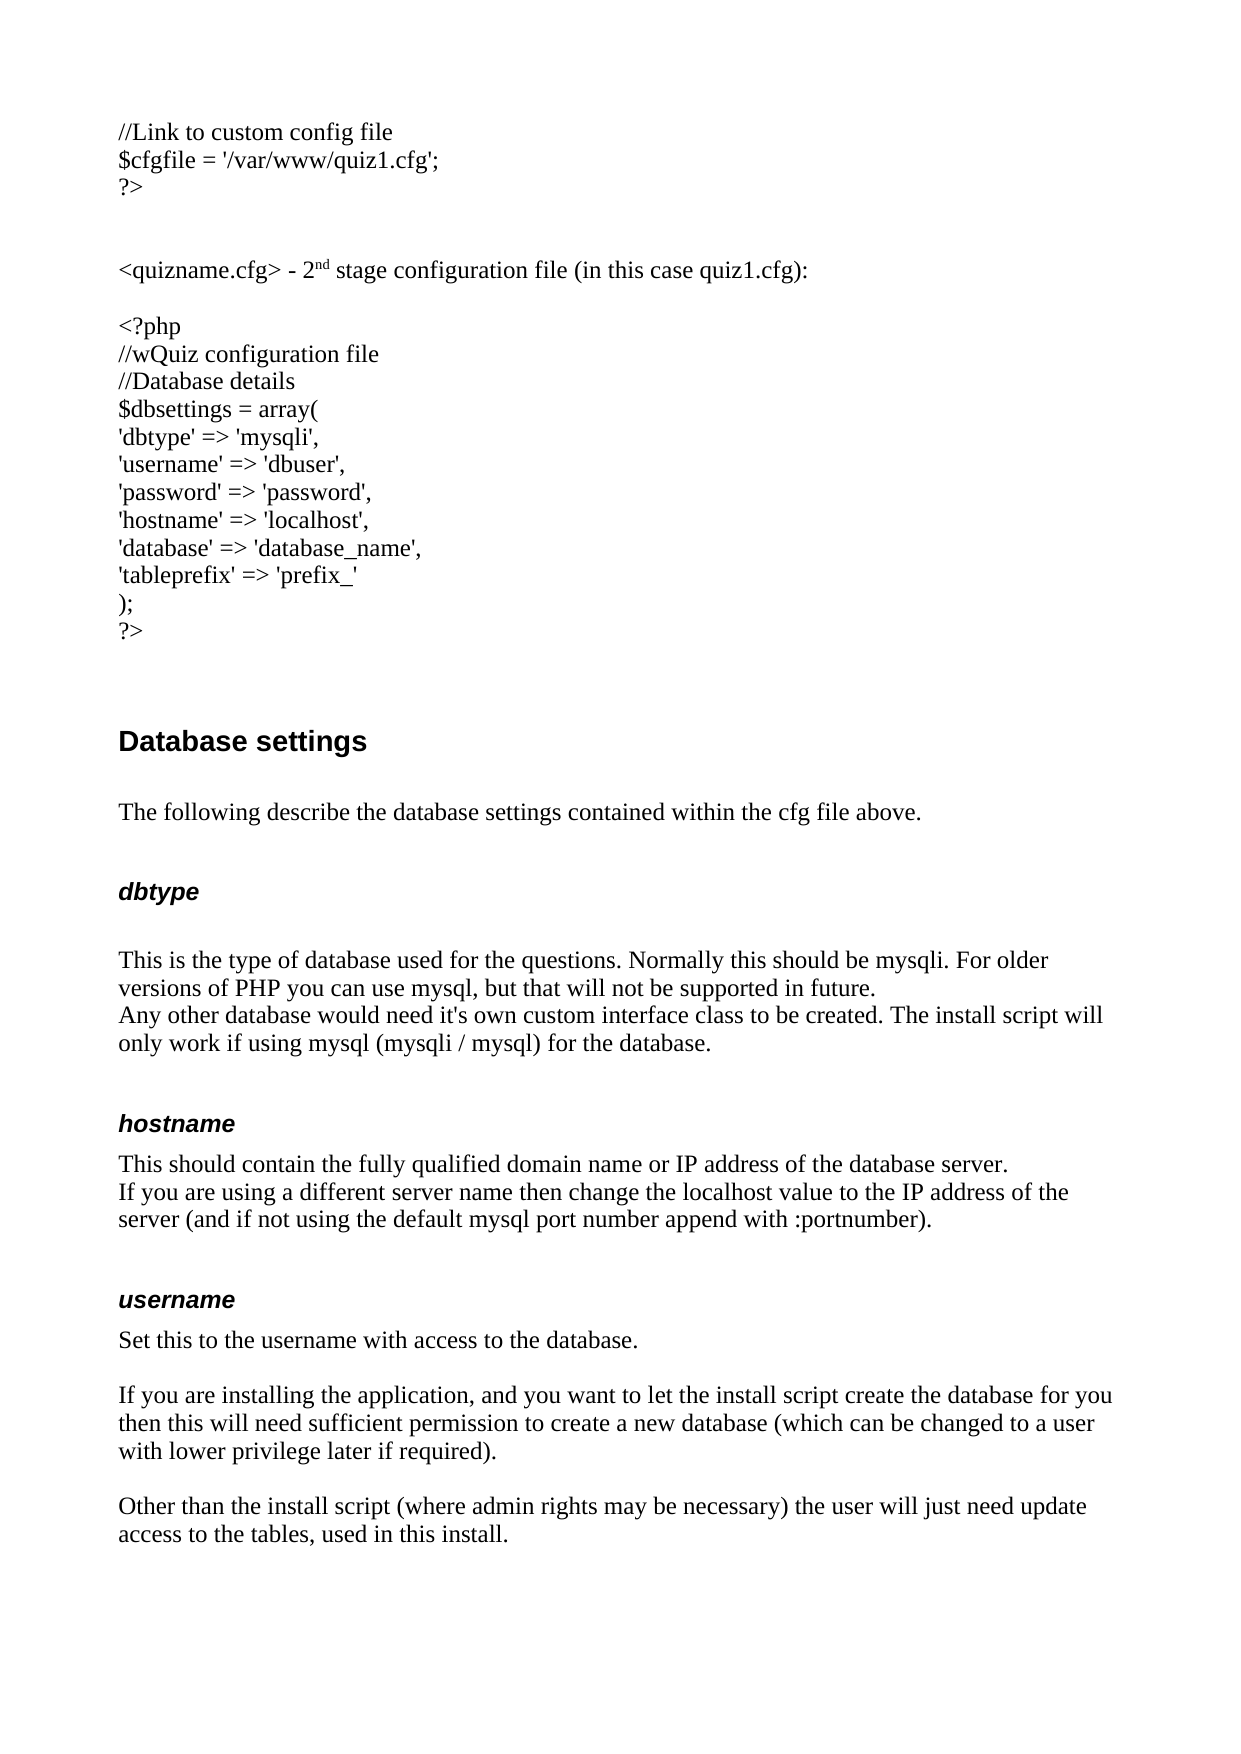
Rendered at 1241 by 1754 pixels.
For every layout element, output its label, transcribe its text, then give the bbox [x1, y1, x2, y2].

text $cfgfile = '/var/www/quiz1.cfg'; [118, 146, 1122, 173]
text ?> [118, 173, 1122, 201]
text 'database' => 'database_name', [118, 534, 1122, 561]
text If you are using a different server name then change the localhost value to the IP address of the server (and if not using the default mysql port number append with :portnumber). [118, 1178, 1122, 1233]
text The following describe the database settings contained within the cfg file above. [118, 798, 1122, 826]
text This is the type of database used for the questions. Normally this should be mysqli. For older versions of PHP you can use mysql, but that will not be supported in future. [118, 946, 1122, 1002]
text //Link to custom config file [118, 118, 1122, 146]
text ?> [118, 617, 1122, 644]
text Set this to the username with access to the database. [118, 1326, 1122, 1354]
text 'password' => 'password', [118, 478, 1122, 506]
text //Database details [118, 367, 1122, 395]
text ); [118, 589, 1122, 617]
text Any other database would need it's own custom interface class to be created. The install script will only work if using mysql (mysqli / mysql) for the database. [118, 1002, 1122, 1057]
text <?php [118, 312, 1122, 340]
text 'hostname' => 'localhost', [118, 506, 1122, 534]
subtitle username [118, 1286, 1122, 1313]
text Other than the install script (where admin rights may be necessary) the user will just need update access to the tables, used in this install. [118, 1492, 1122, 1548]
subtitle hostname [118, 1110, 1122, 1137]
text $dbsettings = array( [118, 395, 1122, 423]
text //wQuiz configuration file [118, 340, 1122, 367]
text If you are installing the application, and you want to let the install script create the database for you then this will need sufficient permission to create a new database (which can be changed to a user with lower privilege later if required). [118, 1381, 1122, 1464]
text <quizname.cfg> - 2nd stage configuration file (in this case quiz1.cfg): [118, 257, 1122, 284]
text 'dbtype' => 'mysqli', [118, 423, 1122, 451]
text 'username' => 'dbuser', [118, 451, 1122, 478]
text 'tableprefix' => 'prefix_' [118, 561, 1122, 589]
subtitle dbtype [118, 878, 1122, 906]
text This should contain the fully qualified domain name or IP address of the database server. [118, 1150, 1122, 1178]
subtitle Database settings [118, 725, 1122, 758]
